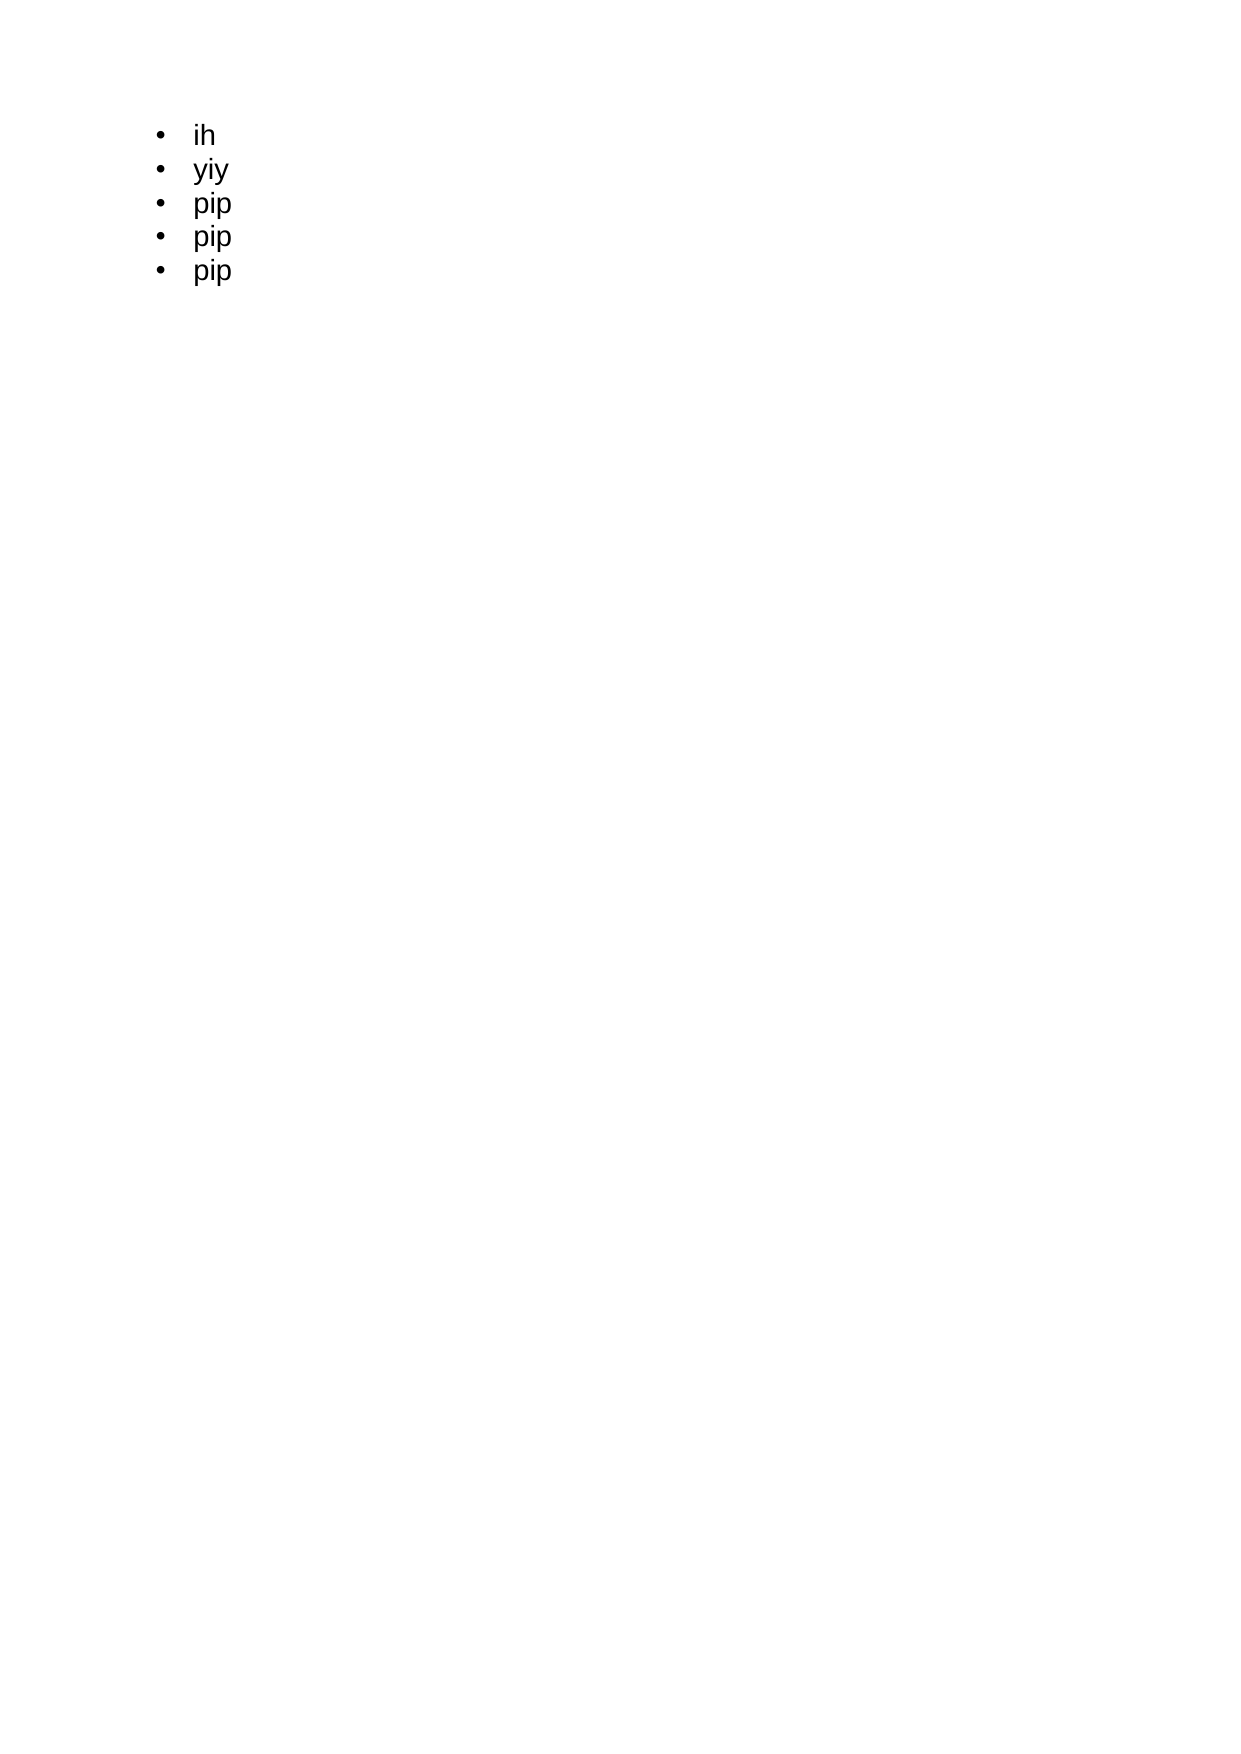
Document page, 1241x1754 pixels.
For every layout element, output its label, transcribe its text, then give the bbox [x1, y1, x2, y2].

list ih [156, 118, 1122, 152]
list yiy [156, 152, 1122, 186]
list pip [156, 186, 1122, 219]
list pip [156, 219, 1122, 253]
list pip [156, 253, 1122, 287]
